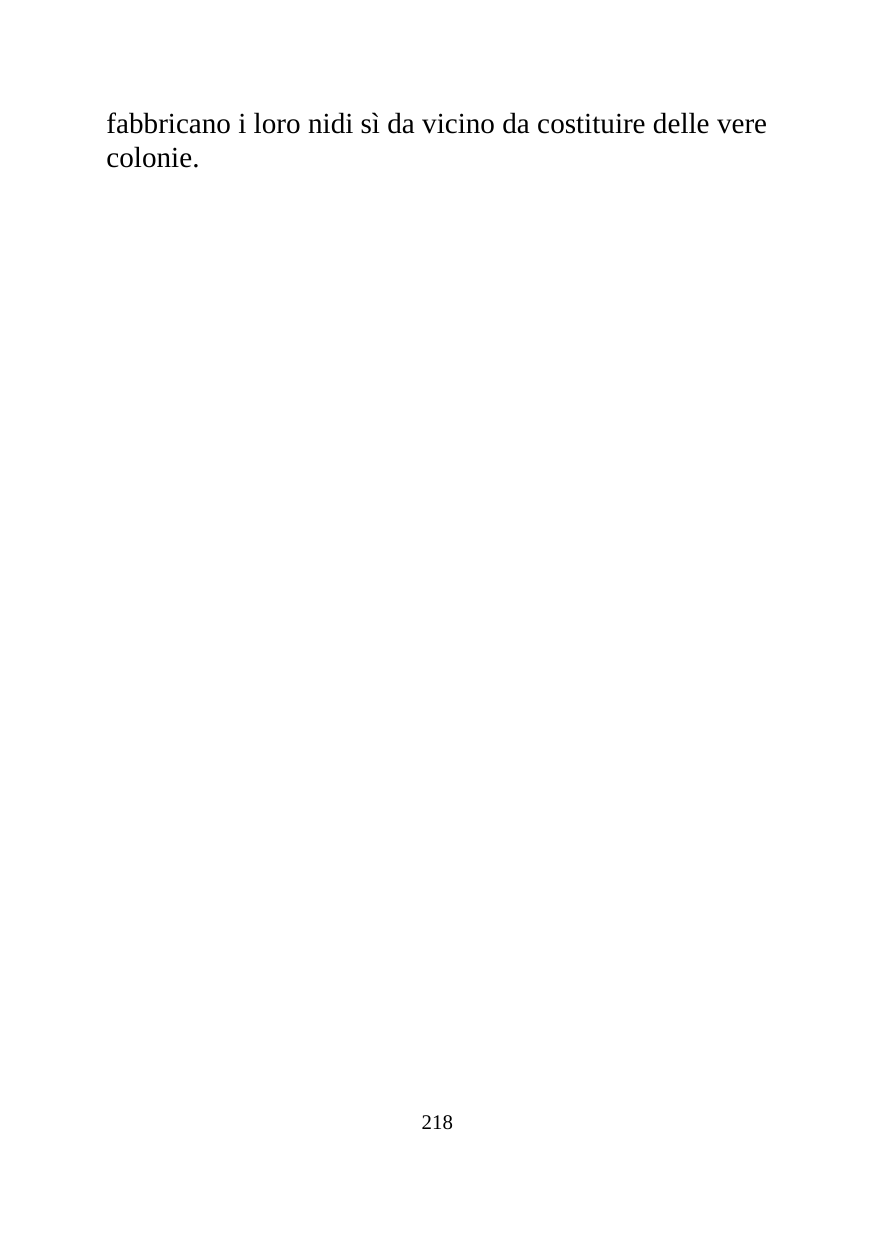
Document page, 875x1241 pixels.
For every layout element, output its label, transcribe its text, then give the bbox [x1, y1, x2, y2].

text fabbricano i loro nidi sì da vicino da costituire delle vere colonie. [106, 106, 768, 173]
